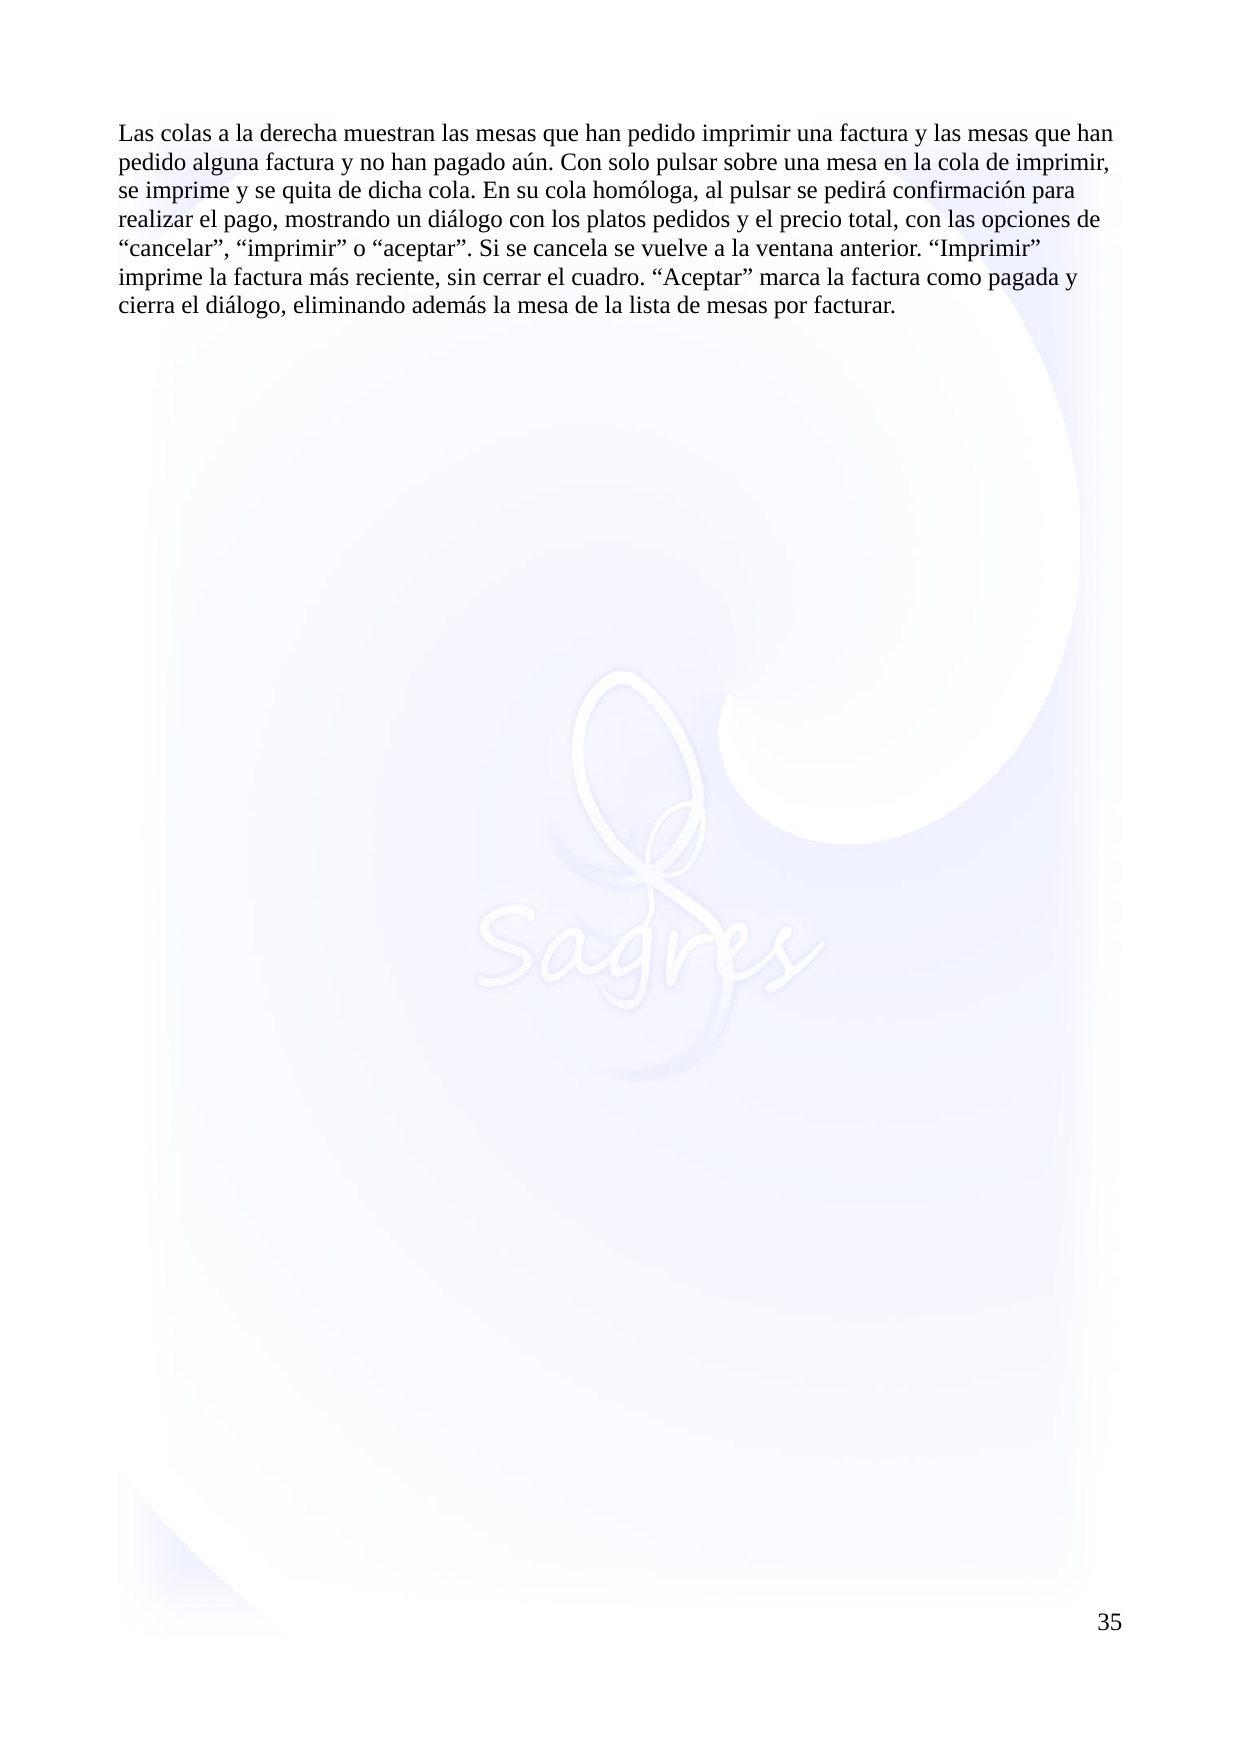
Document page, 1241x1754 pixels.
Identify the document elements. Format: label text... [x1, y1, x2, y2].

picture [118, 319, 1122, 1636]
text Las colas a la derecha muestran las mesas que han pedido imprimir una factura y las mesas que han pedido alguna factura y no han pagado aún. Con solo pulsar sobre una mesa en la cola de imprimir, se imprime y se quita de dicha cola. En su cola homóloga, al pulsar se pedirá confirmación para realizar el pago, mostrando un diálogo con los platos pedidos y el precio total, con las opciones de “cancelar”, “imprimir” o “aceptar”. Si se cancela se vuelve a la ventana anterior. “Imprimir” imprime la factura más reciente, sin cerrar el cuadro. “Aceptar” marca la factura como pagada y cierra el diálogo, eliminando además la mesa de la lista de mesas por facturar. [118, 118, 1122, 319]
